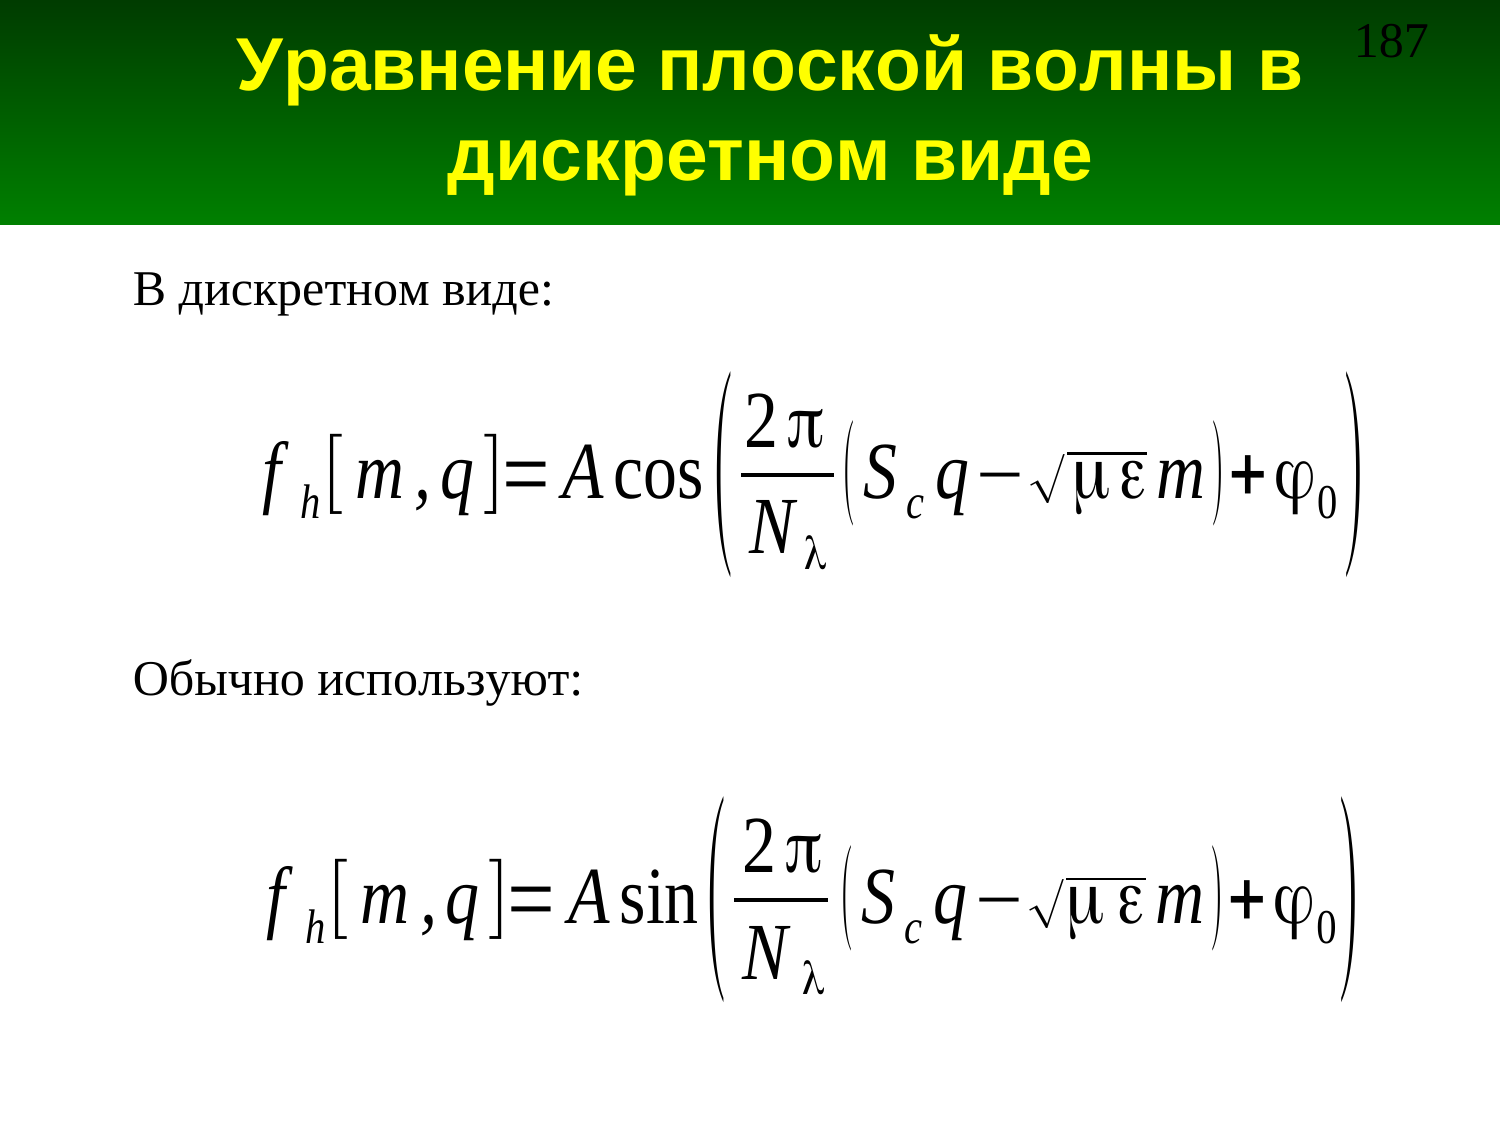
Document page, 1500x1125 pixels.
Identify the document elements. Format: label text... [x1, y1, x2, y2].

text_box Обычно используют: [118, 637, 596, 713]
chart [232, 366, 1381, 581]
title Уравнение плоской волны в дискретном виде [100, 7, 1441, 204]
chart [237, 791, 1380, 1006]
text_box В дискретном виде: [118, 248, 569, 323]
